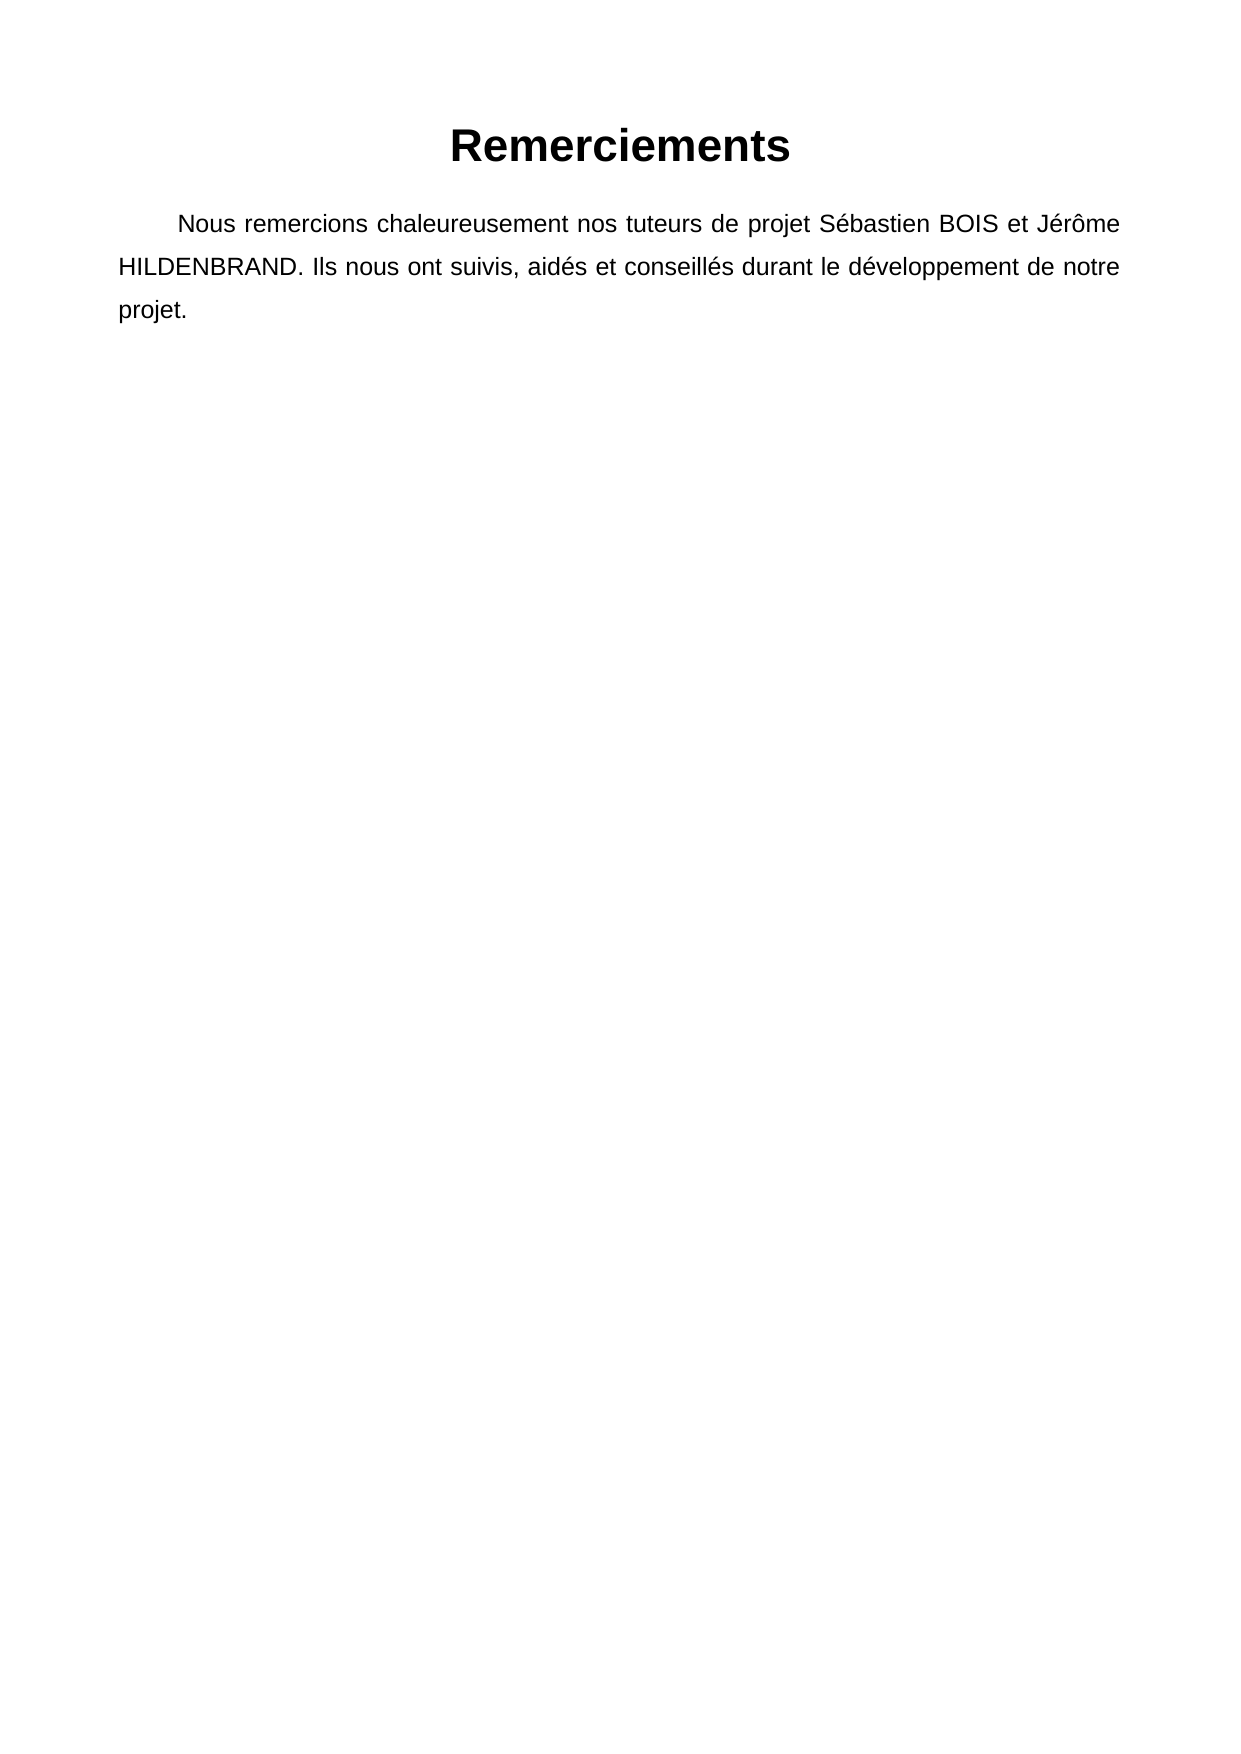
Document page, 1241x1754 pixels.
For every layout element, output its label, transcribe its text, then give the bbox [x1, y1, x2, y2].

subtitle Remerciements [118, 118, 1122, 171]
text Nous remercions chaleureusement nos tuteurs de projet Sébastien BOIS et Jérôme HILDENBRAND. Ils nous ont suivis, aidés et conseillés durant le développement de notre projet. [118, 209, 1122, 324]
